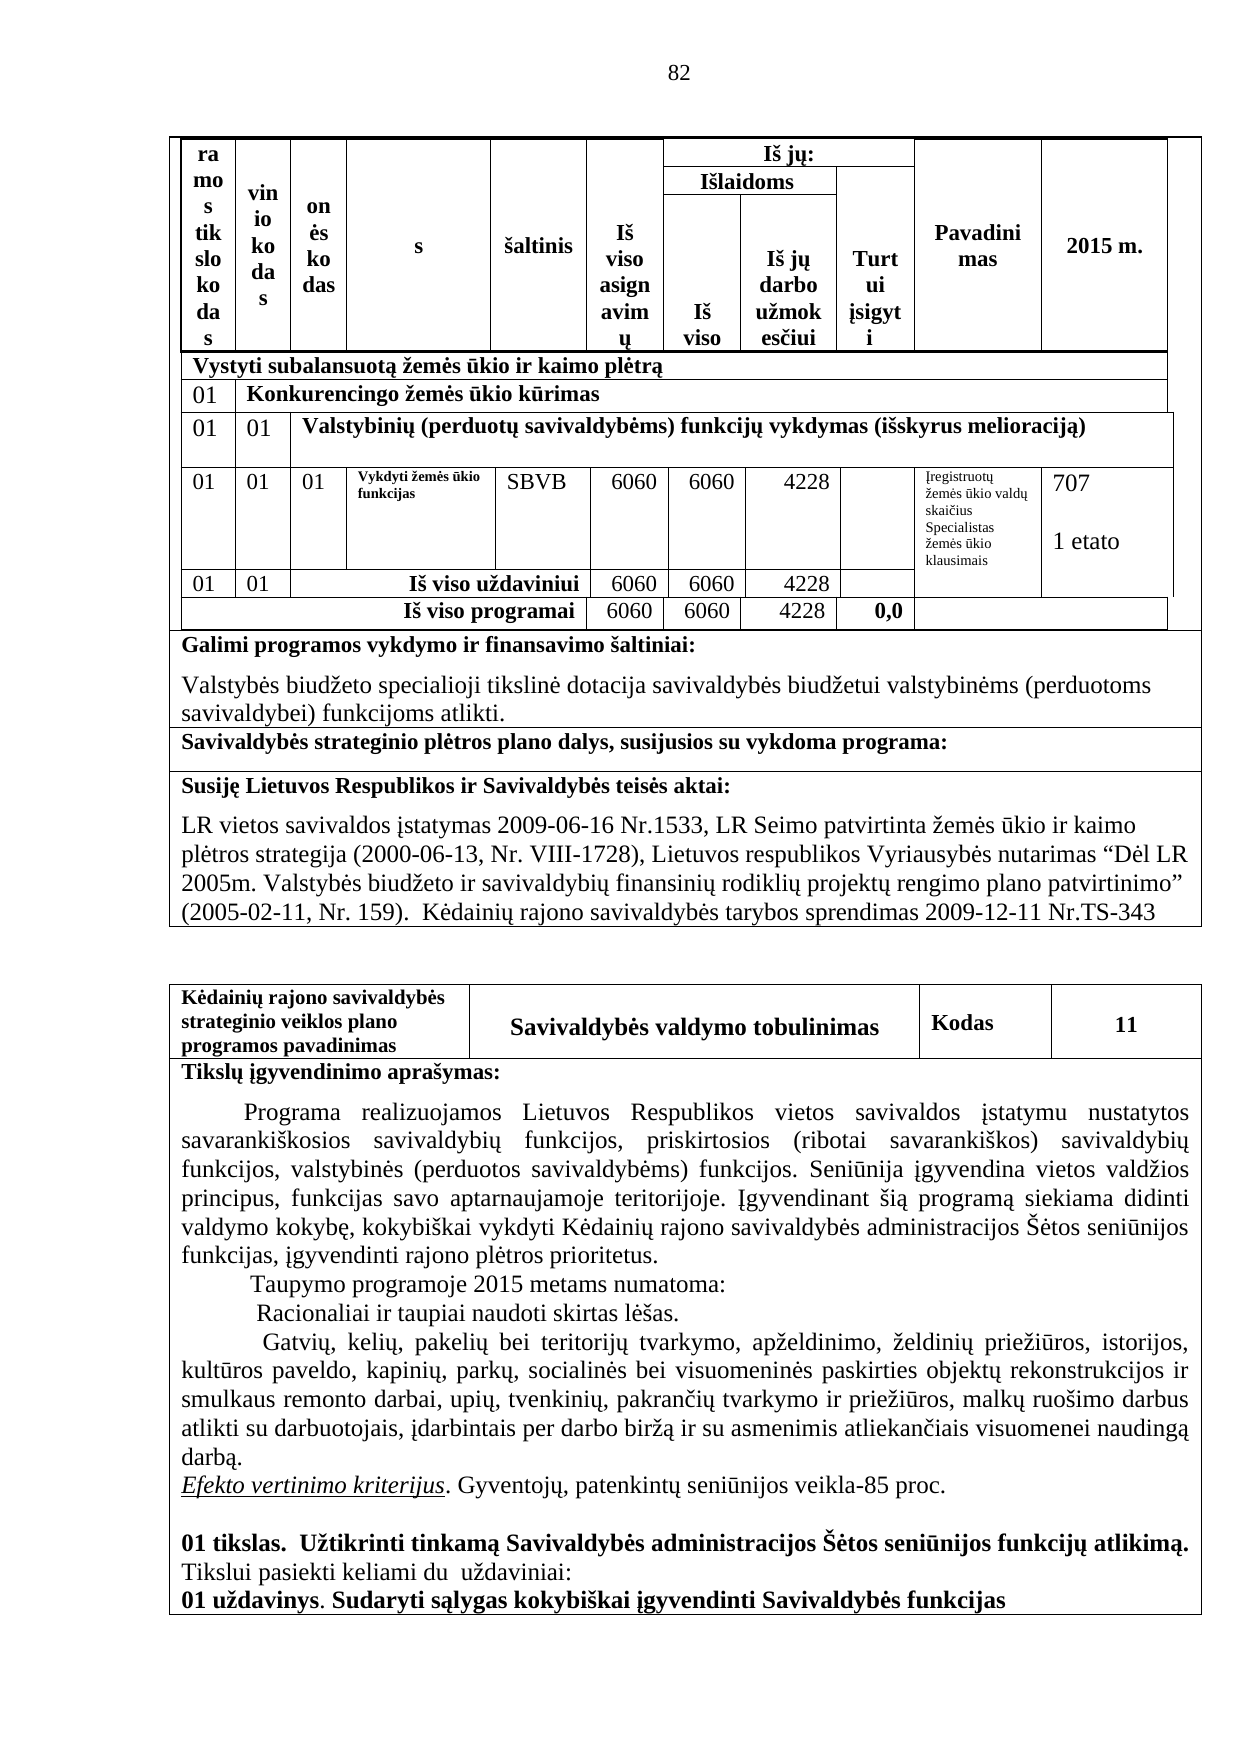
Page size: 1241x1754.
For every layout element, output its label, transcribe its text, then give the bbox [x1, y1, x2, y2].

table_cell Iš viso asignavimų [587, 140, 663, 350]
table_cell 01 [236, 468, 290, 569]
table_header Kodas [920, 985, 1051, 1057]
table_cell [1168, 597, 1174, 629]
table_cell [841, 570, 914, 597]
table_cell Vykdyti žemės ūkio funkcijas [347, 468, 495, 569]
table_header Kėdainių rajono savivaldybės strateginio veiklos plano programos pavadinimas [170, 985, 469, 1057]
table_cell [1168, 350, 1174, 379]
table_cell 6060 [669, 570, 745, 597]
table_cell SBVB [496, 468, 590, 569]
table_cell 01 [182, 413, 235, 467]
table_cell 6060 [591, 570, 668, 597]
table_cell 01 [182, 570, 235, 597]
table_cell 0,0 [837, 598, 914, 629]
table_cell 01 [236, 570, 290, 597]
table_cell Susiję Lietuvos Respublikos ir Savivaldybės teisės aktai: LR vietos savivaldos įstatymas 2009-06-16 Nr.1533, LR Seimo patvirtinta žemės ūkio ir kaimo plėtros strategija (2000-06-13, Nr. VIII-1728), Lietuvos respublikos Vyriausybės nutarimas “Dėl LR 2005m. Valstybės biudžeto ir savivaldybių finansinių rodiklių projektų rengimo plano patvirtinimo” (2005-02-11, Nr. 159). Kėdainių rajono savivaldybės tarybos sprendimas 2009-12-11 Nr.TS-343 [170, 772, 1201, 926]
table_cell 2015 m. [1042, 140, 1167, 350]
table_header 11 [1052, 985, 1201, 1057]
table_header šaltinis [491, 140, 586, 350]
table_cell Iš viso programai [182, 598, 586, 629]
table_cell [1042, 569, 1173, 597]
table_cell Iš viso [664, 195, 740, 350]
table_cell 6060 [591, 468, 668, 569]
table_cell 01 [236, 413, 290, 467]
table_header Savivaldybės valdymo tobulinimas [470, 985, 919, 1057]
table_cell 01 [182, 380, 235, 412]
table_cell 4228 [741, 598, 836, 629]
table_cell [915, 569, 1041, 597]
table_cell Konkurencingo žemės ūkio kūrimas [236, 380, 1167, 412]
table_cell Valstybinių (perduotų savivaldybėms) funkcijų vykdymas (išskyrus melioraciją) [291, 413, 1173, 467]
table_cell Išlaidoms [664, 167, 836, 194]
table_cell Galimi programos vykdymo ir finansavimo šaltiniai: Valstybės biudžeto specialioji tikslinė dotacija savivaldybės biudžetui valstybinėms (perduotoms savivaldybei) funkcijoms atlikti. [170, 631, 1201, 727]
table_cell 707 1 etato [1042, 468, 1173, 569]
table_cell [841, 468, 914, 569]
table_cell [1168, 194, 1174, 232]
table_cell Įregistruotų žemės ūkio valdų skaičius Specialistas žemės ūkio klausimais [915, 468, 1041, 569]
table_cell Iš viso uždaviniui [291, 570, 590, 597]
table_cell Savivaldybės strateginio plėtros plano dalys, susijusios su vykdoma programa: [170, 728, 1201, 771]
table_cell [1168, 166, 1174, 194]
table_cell Vystyti subalansuotą žemės ūkio ir kaimo plėtrą [182, 353, 1167, 379]
table_cell Iš jų: [664, 139, 914, 166]
table_cell 4228 [746, 468, 840, 569]
table_cell [1168, 138, 1174, 166]
table_header onės kodas [291, 140, 346, 350]
table_cell 6060 [587, 598, 663, 629]
table_cell Tikslų įgyvendinimo aprašymas: Programa realizuojamos Lietuvos Respublikos vietos savivaldos įstatymu nustatytos savarankiškosios savivaldybių funkcijos, priskirtosios (ribotai savarankiškos) savivaldybių funkcijos, valstybinės (perduotos savivaldybėms) funkcijos. Seniūnija įgyvendina vietos valdžios principus, funkcijas savo aptarnaujamoje teritorijoje. Įgyvendinant šią programą siekiama didinti valdymo kokybę, kokybiškai vykdyti Kėdainių rajono savivaldybės administracijos Šėtos seniūnijos funkcijas, įgyvendinti rajono plėtros prioritetus. Taupymo programoje 2015 metams numatoma: Racionaliai ir taupiai naudoti skirtas lėšas. Gatvių, kelių, pakelių bei teritorijų tvarkymo, apželdinimo, želdinių priežiūros, istorijos, kultūros paveldo, kapinių, parkų, socialinės bei visuomeninės paskirties objektų rekonstrukcijos ir smulkaus remonto darbai, upių, tvenkinių, pakrančių tvarkymo ir priežiūros, malkų ruošimo darbus atlikti su darbuotojais, įdarbintais per darbo biržą ir su asmenimis atliekančiais visuomenei naudingą darbą. Efekto vertinimo kriterijus. Gyventojų, patenkintų seniūnijos veikla-85 proc. 01 tikslas. Užtikrinti tinkamą Savivaldybės administracijos Šėtos seniūnijos funkcijų atlikimą. Tikslui pasiekti keliami du uždaviniai: 01 uždavinys. Sudaryti sąlygas kokybiškai įgyvendinti Savivaldybės funkcijas [170, 1059, 1201, 1614]
table_cell [1168, 379, 1174, 412]
table_header s [347, 140, 490, 350]
table_header ramos tikslo kodas [182, 140, 235, 350]
table_cell Pavadinimas [915, 140, 1041, 350]
table_cell Turtui įsigyti [837, 167, 914, 350]
table_cell 6060 [664, 598, 740, 629]
table_cell Iš jų darbo užmokesčiui [741, 195, 836, 350]
table_cell 4228 [746, 570, 840, 597]
table_cell 6060 [669, 468, 745, 569]
table_cell 01 [291, 468, 346, 569]
table_cell [915, 598, 1167, 629]
table_cell [1168, 232, 1174, 350]
table_cell 01 [182, 468, 235, 569]
table_header vinio kodas [236, 140, 290, 350]
